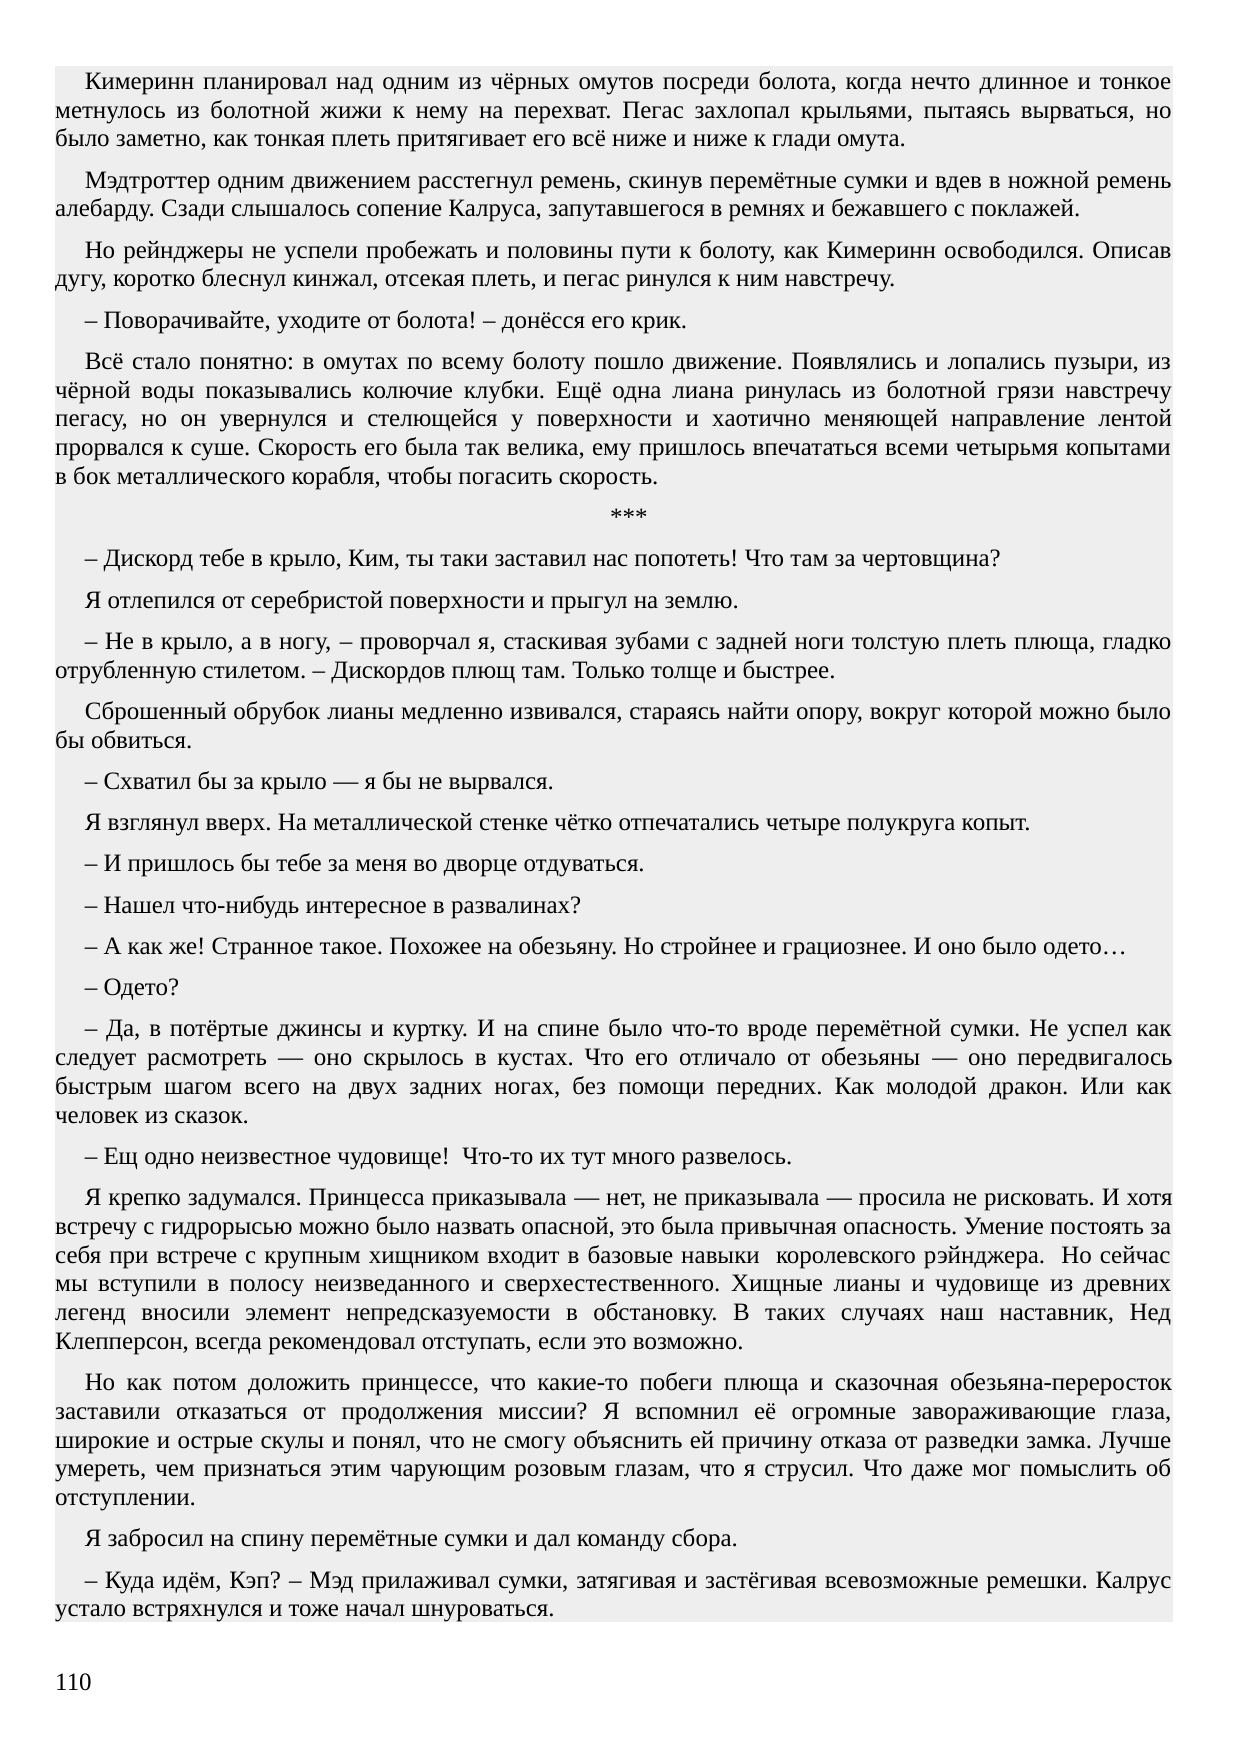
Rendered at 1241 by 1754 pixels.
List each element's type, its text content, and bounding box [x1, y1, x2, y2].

text – Схватил бы за крыло — я бы не вырвался. [55, 766, 1173, 795]
text Сброшенный обрубок лианы медленно извивался, стараясь найти опору, вокруг которой можно было бы обвиться. [55, 696, 1173, 753]
text – А как же! Странное такое. Похожее на обезьяну. Но стройнее и грациознее. И оно было одето… [55, 931, 1173, 960]
text *** [55, 502, 1173, 531]
text Кимеринн планировал над одним из чёрных омутов посреди болота, когда нечто длинное и тонкое метнулось из болотной жижи к нему на перехват. Пегас захлопал крыльями, пытаясь вырваться, но было заметно, как тонкая плеть притягивает его всё ниже и ниже к глади омута. [55, 66, 1173, 152]
text – Куда идём, Кэп? – Мэд прилаживал сумки, затягивая и застёгивая всевозможные ремешки. Калрус устало встряхнулся и тоже начал шнуроваться. [55, 1565, 1173, 1622]
text Я крепко задумался. Принцесса приказывала — нет, не приказывала — просила не рисковать. И хотя встречу с гидрорысью можно было назвать опасной, это была привычная опасность. Умение постоять за себя при встрече с крупным хищником входит в базовые навыки королевского рэйнджера. Но сейчас мы вступили в полосу неизведанного и сверхестественного. Хищные лианы и чудовище из древних легенд вносили элемент непредсказуемости в обстановку. В таких случаях наш наставник, Нед Клепперсон, всегда рекомендовал отступать, если это возможно. [55, 1182, 1173, 1355]
text Но рейнджеры не успели пробежать и половины пути к болоту, как Кимеринн освободился. Описав дугу, коротко блеснул кинжал, отсекая плеть, и пегас ринулся к ним навстречу. [55, 235, 1173, 292]
text – И пришлось бы тебе за меня во дворце отдуваться. [55, 848, 1173, 877]
text – Ещ одно неизвестное чудовище! Что-то их тут много развелось. [55, 1141, 1173, 1170]
text – Одето? [55, 972, 1173, 1001]
text – Да, в потёртые джинсы и куртку. И на спине было что-то вроде перемётной сумки. Не успел как следует расмотреть — оно скрылось в кустах. Что его отличало от обезьяны — оно передвигалось быстрым шагом всего на двух задних ногах, без помощи передних. Как молодой дракон. Или как человек из сказок. [55, 1013, 1173, 1128]
text Всё стало понятно: в омутах по всему болоту пошло движение. Появлялись и лопались пузыри, из чёрной воды показывались колючие клубки. Ещё одна лиана ринулась из болотной грязи навстречу пегасу, но он увернулся и стелющейся у поверхности и хаотично меняющей направление лентой прорвался к суше. Скорость его была так велика, ему пришлось впечататься всеми четырьмя копытами в бок металлического корабля, чтобы погасить скорость. [55, 346, 1173, 490]
text Мэдтроттер одним движением расстегнул ремень, скинув перемётные сумки и вдев в ножной ремень алебарду. Сзади слышалось сопение Калруса, запутавшегося в ремнях и бежавшего с поклажей. [55, 165, 1173, 222]
text – Нашел что-нибудь интересное в развалинах? [55, 890, 1173, 918]
text Я взглянул вверх. На металлической стенке чётко отпечатались четыре полукруга копыт. [55, 807, 1173, 836]
text – Дискорд тебе в крыло, Ким, ты таки заставил нас попотеть! Что там за чертовщина? [55, 543, 1173, 572]
text – Не в крыло, а в ногу, – проворчал я, стаскивая зубами с задней ноги толстую плеть плюща, гладко отрубленную стилетом. – Дискордов плющ там. Только толще и быстрее. [55, 626, 1173, 683]
text Я отлепился от серебристой поверхности и прыгул на землю. [55, 585, 1173, 613]
text – Поворачивайте, уходите от болота! – донёсся его крик. [55, 305, 1173, 333]
text Но как потом доложить принцессе, что какие-то побеги плюща и сказочная обезьяна-переросток заставили отказаться от продолжения миссии? Я вспомнил её огромные завораживающие глаза, широкие и острые скулы и понял, что не смогу объяснить ей причину отказа от разведки замка. Лучше умереть, чем признаться этим чарующим розовым глазам, что я струсил. Что даже мог помыслить об отступлении. [55, 1367, 1173, 1511]
text Я забросил на спину перемётные сумки и дал команду сбора. [55, 1523, 1173, 1552]
